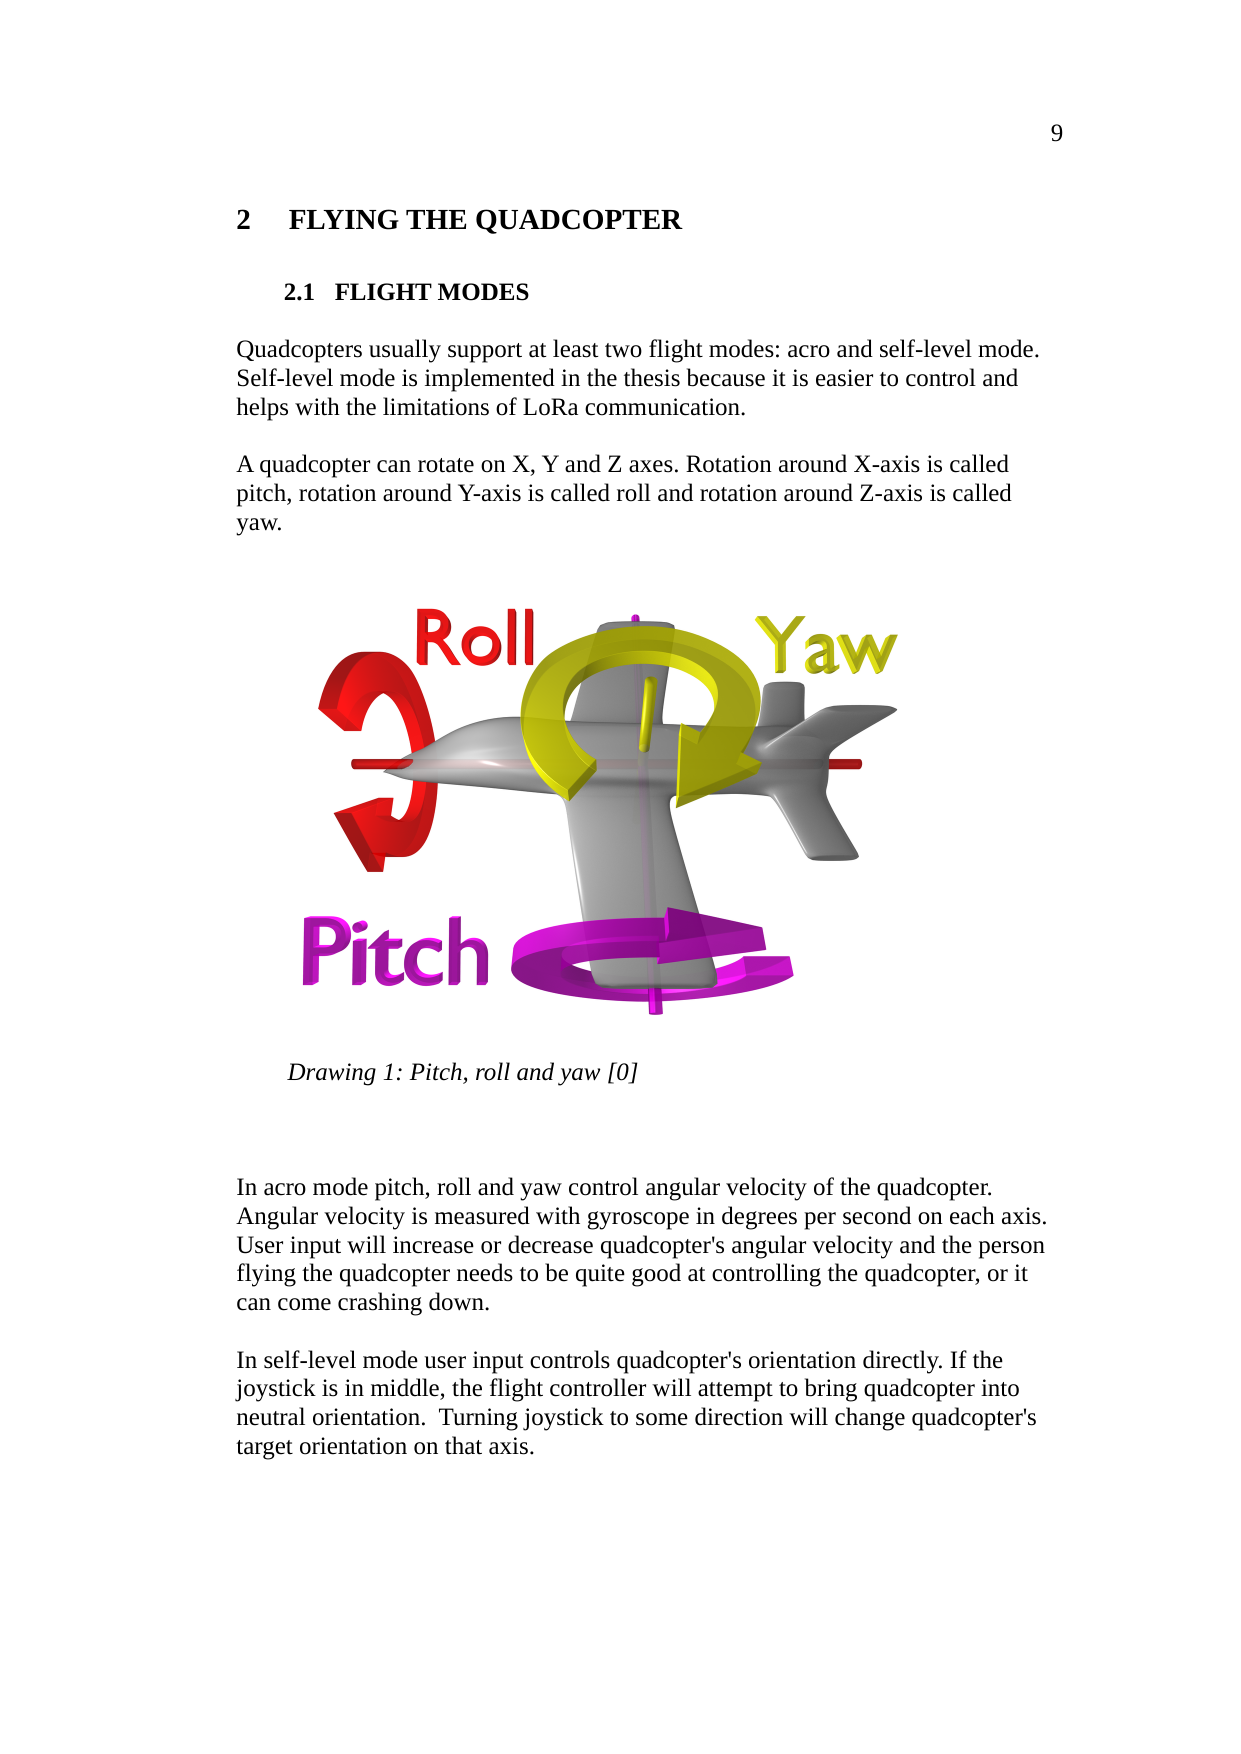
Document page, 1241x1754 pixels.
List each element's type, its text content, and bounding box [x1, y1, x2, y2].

text Quadcopters usually support at least two flight modes: acro and self-level mode. Self-level mode is implemented in the thesis because it is easier to control and helps with the limitations of LoRa communication. [236, 334, 1063, 421]
text In acro mode pitch, roll and yaw control angular velocity of the quadcopter. Angular velocity is measured with gyroscope in degrees per second on each axis. User input will increase or decrease quadcopter's angular velocity and the person flying the quadcopter needs to be quite good at controlling the quadcopter, or it can come crashing down. [236, 1172, 1063, 1316]
subtitle Flying the quadcopter [236, 202, 1063, 236]
picture [287, 578, 927, 1058]
text A quadcopter can rotate on X, Y and Z axes. Rotation around X-axis is called pitch, rotation around Y-axis is called roll and rotation around Z-axis is called yaw. [236, 449, 1063, 536]
text Drawing 1: Pitch, roll and yaw [0] [287, 1058, 926, 1086]
subtitle Flight modes [283, 277, 1063, 306]
text In self-level mode user input controls quadcopter's orientation directly. If the joystick is in middle, the flight controller will attempt to bring quadcopter into neutral orientation. Turning joystick to some direction will change quadcopter's target orientation on that axis. [236, 1345, 1063, 1460]
